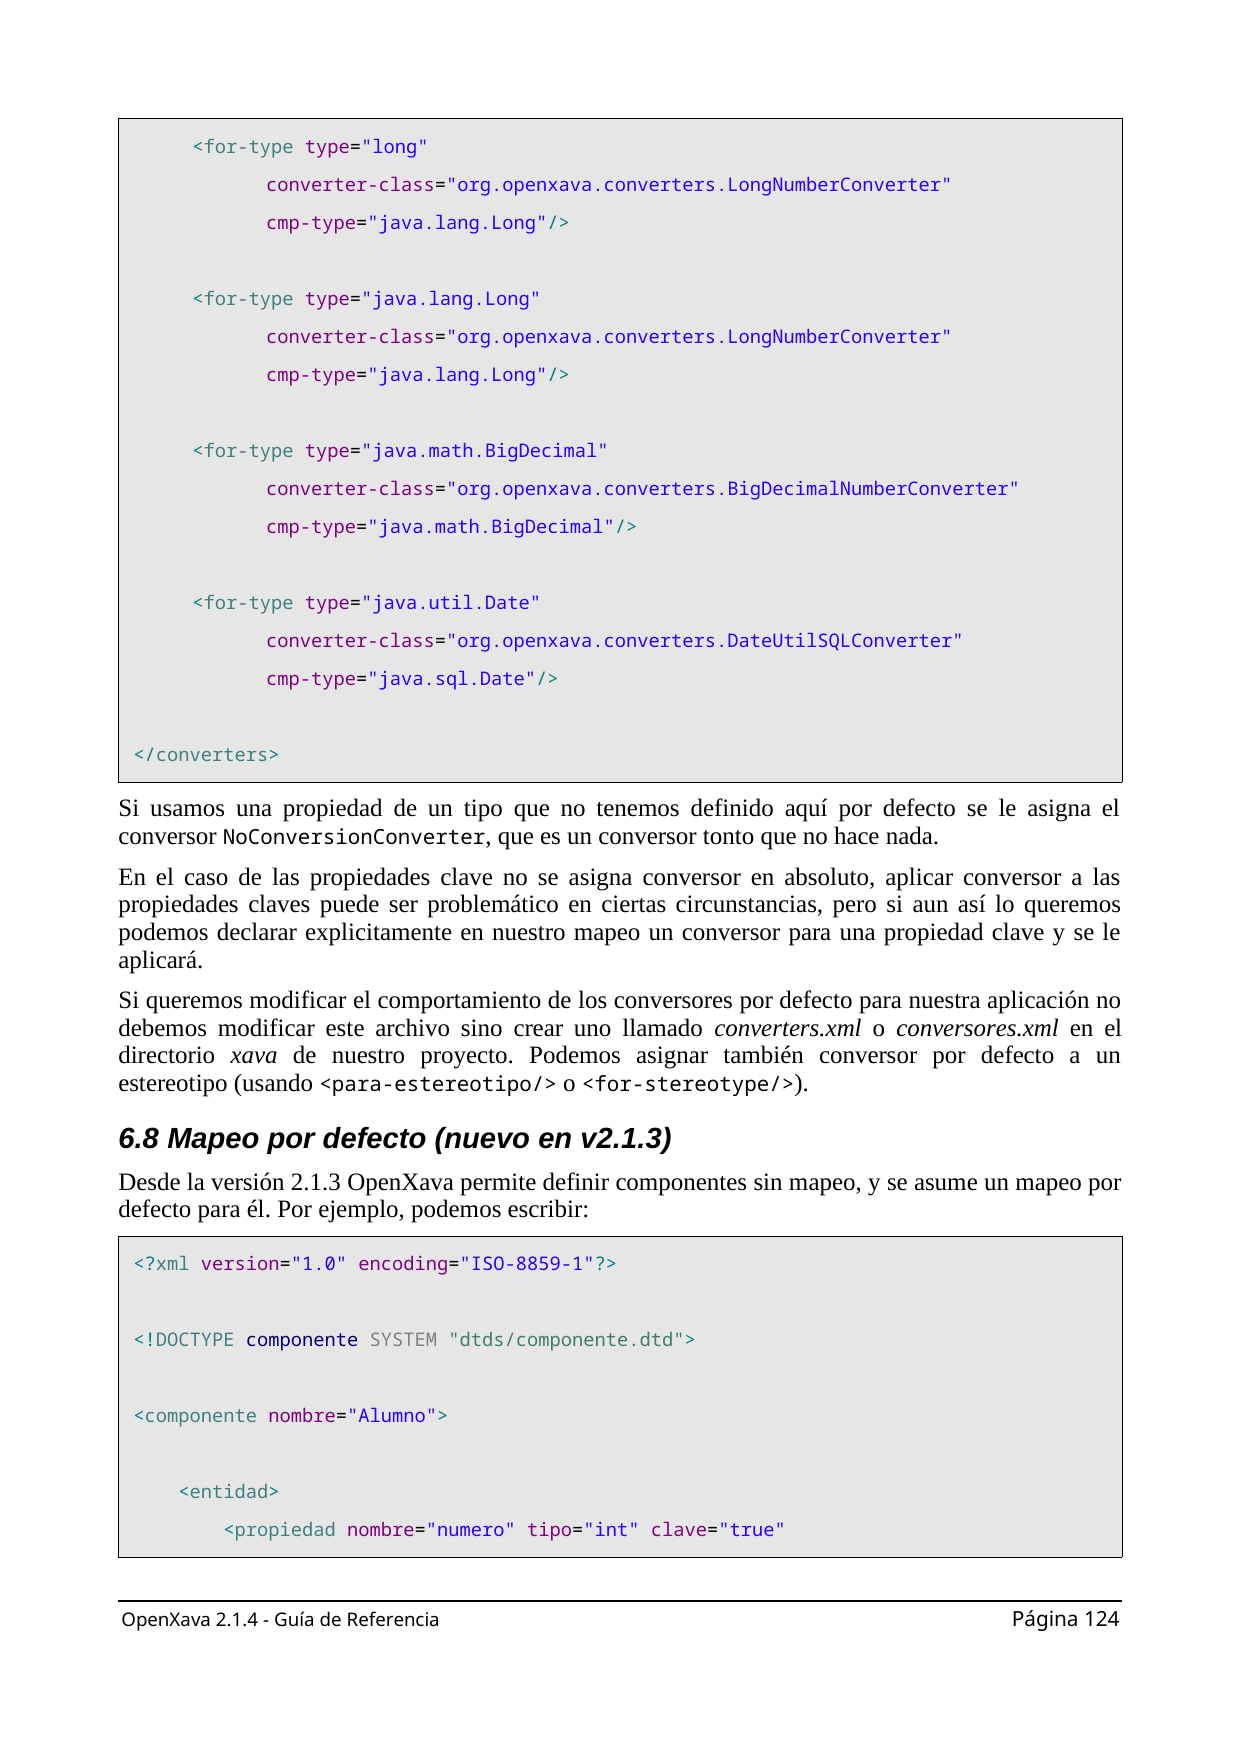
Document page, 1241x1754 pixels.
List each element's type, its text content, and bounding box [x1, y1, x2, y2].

text converter-class="org.openxava.converters.LongNumberConverter" [119, 308, 1122, 346]
text converter-class="org.openxava.converters.BigDecimalNumberConverter" [119, 460, 1122, 498]
text <for-type type="java.lang.Long" [119, 270, 1122, 308]
text <for-type type="long" [119, 119, 1122, 156]
text converter-class="org.openxava.converters.DateUtilSQLConverter" [119, 612, 1122, 650]
text Desde la versión 2.1.3 OpenXava permite definir componentes sin mapeo, y se asume un mapeo por defecto para él. Por ejemplo, podemos escribir: [118, 1168, 1122, 1223]
text cmp-type="java.math.BigDecimal"/> [119, 498, 1122, 536]
text <!DOCTYPE componente SYSTEM "dtds/componente.dtd"> [119, 1312, 1122, 1349]
text En el caso de las propiedades clave no se asigna conversor en absoluto, aplicar conversor a las propiedades claves puede ser problemático en ciertas circunstancias, pero si aun así lo queremos podemos declarar explicitamente en nuestro mapeo un conversor para una propiedad clave y se le aplicará. [118, 863, 1122, 973]
text <for-type type="java.util.Date" [119, 574, 1122, 612]
text <?xml version="1.0" encoding="ISO-8859-1"?> [119, 1237, 1122, 1273]
text cmp-type="java.lang.Long"/> [119, 194, 1122, 232]
text cmp-type="java.sql.Date"/> [119, 650, 1122, 688]
text <for-type type="java.math.BigDecimal" [119, 422, 1122, 460]
text <propiedad nombre="numero" tipo="int" clave="true" [119, 1502, 1122, 1557]
text <entidad> [119, 1464, 1122, 1502]
text Si usamos una propiedad de un tipo que no tenemos definido aquí por defecto se le asigna el conversor NoConversionConverter, que es un conversor tonto que no hace nada. [118, 794, 1122, 850]
text </converters> [119, 726, 1122, 782]
text cmp-type="java.lang.Long"/> [119, 346, 1122, 384]
text converter-class="org.openxava.converters.LongNumberConverter" [119, 156, 1122, 194]
subtitle Mapeo por defecto (nuevo en v2.1.3) [118, 1122, 1122, 1155]
text Si queremos modificar el comportamiento de los conversores por defecto para nuestra aplicación no debemos modificar este archivo sino crear uno llamado converters.xml o conversores.xml en el directorio xava de nuestro proyecto. Podemos asignar también conversor por defecto a un estereotipo (usando <para-estereotipo/> o <for-stereotype/>). [118, 986, 1122, 1097]
text <componente nombre="Alumno"> [119, 1388, 1122, 1426]
